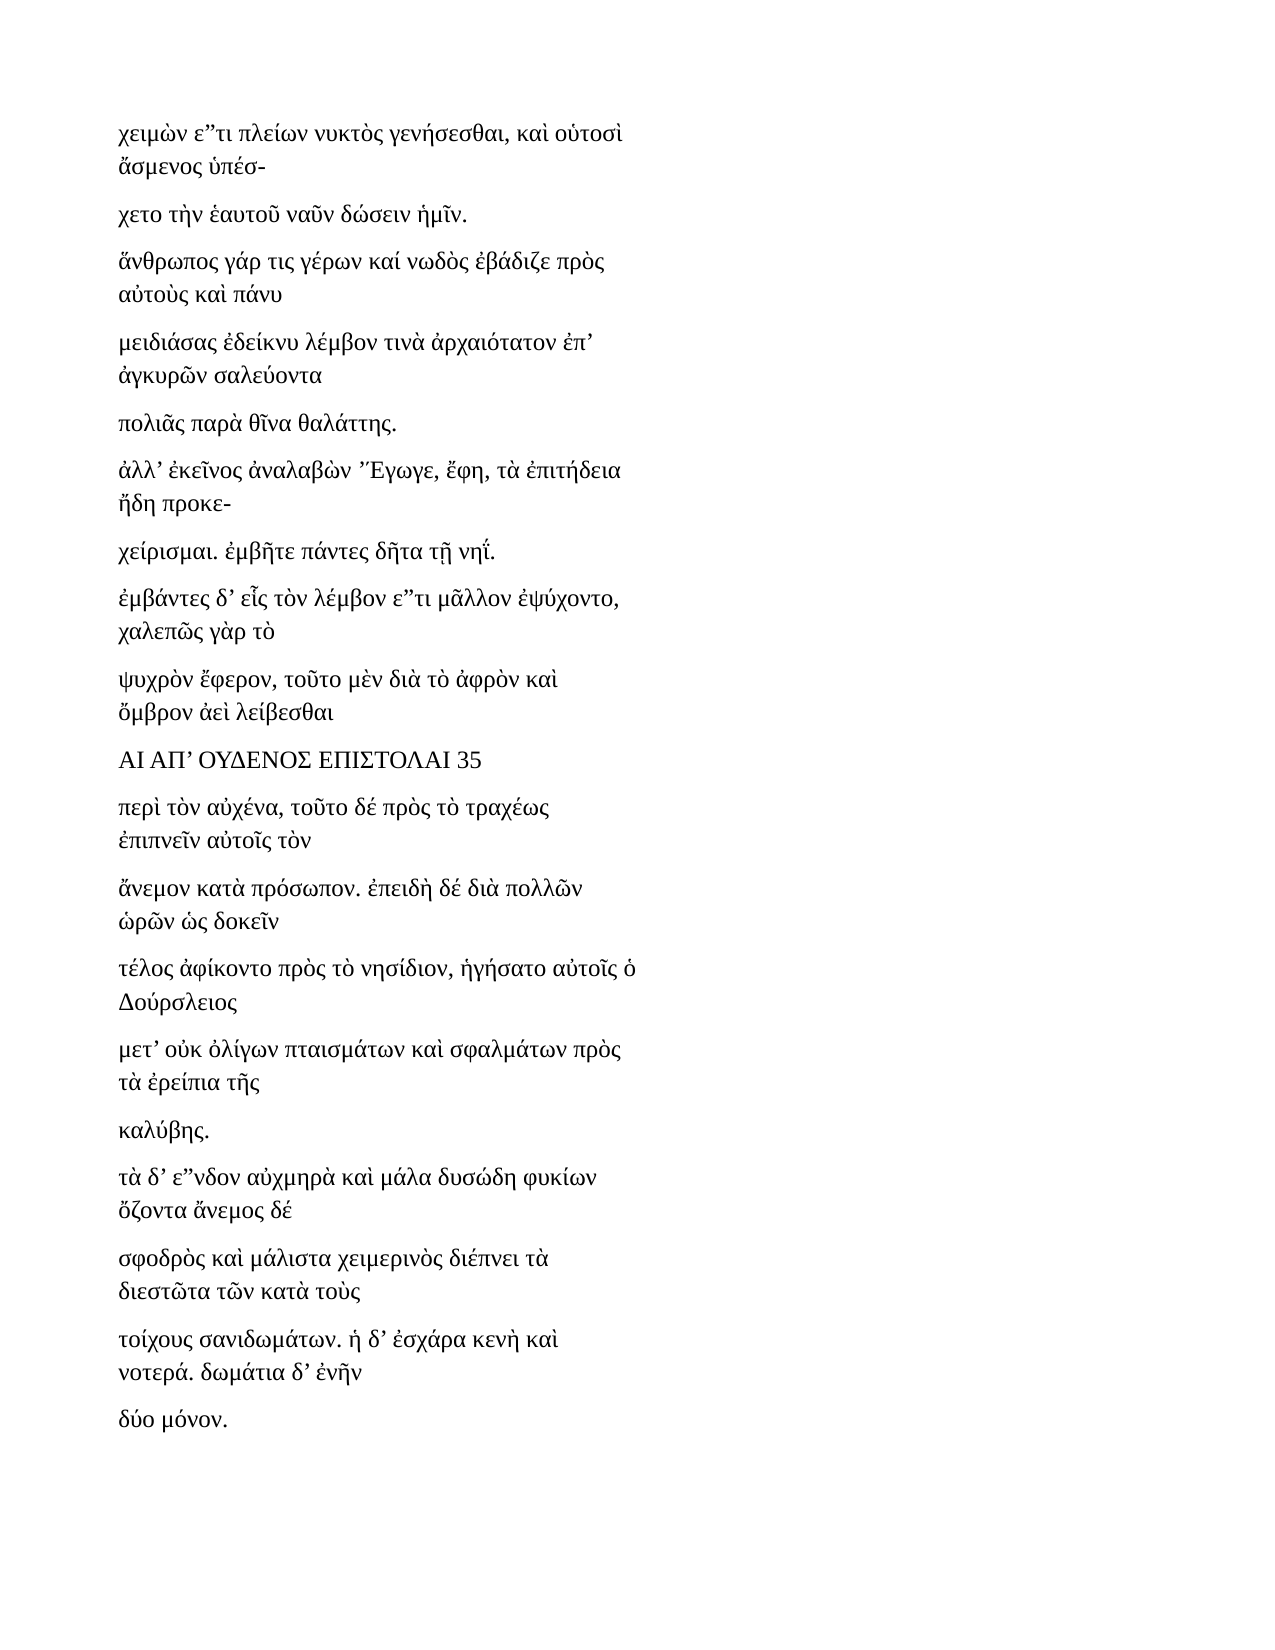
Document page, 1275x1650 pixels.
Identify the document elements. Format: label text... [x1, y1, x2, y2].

table_cell μειδιάσας ἐδείκνυ λέμβον τινὰ ἀρχαιότατον ἐπ’ ἀγκυρῶν σαλεύοντα [118, 327, 637, 408]
table_cell χετο τὴν ἑαυτοῦ ναῦν δώσειν ἡμῖν. [118, 199, 637, 246]
table_cell [638, 327, 1157, 408]
table_cell σφοδρὸς καὶ μάλιστα χειμερινὸς διέπνει τὰ διεστῶτα τῶν κατὰ τοὺς [118, 1243, 637, 1324]
table_cell ΑΙ ΑΠ’ ΟΥΔΕΝΟΣ ΕΠΙΣΤΟΛΑΙ 35 [118, 745, 637, 792]
table_cell [638, 1163, 1157, 1243]
table_cell [638, 118, 1157, 199]
table_cell καλύβης. [118, 1115, 637, 1162]
table_cell [638, 1243, 1157, 1324]
table_cell ψυχρὸν ἔφερον, τοῦτο μὲν διὰ τὸ ἀφρὸν καὶ ὄμβρον ἀεὶ λείβεσθαι [118, 664, 637, 745]
table_cell [638, 664, 1157, 745]
table_cell ἄνεμον κατὰ πρόσωπον. ἐπειδὴ δέ διὰ πολλῶν ὡρῶν ὡς δοκεῖν [118, 873, 637, 953]
table_cell [638, 792, 1157, 873]
table_cell [638, 199, 1157, 246]
table_cell μετ’ οὐκ ὀλίγων πταισμάτων καὶ σφαλμάτων πρὸς τὰ ἐρείπια τῆς [118, 1034, 637, 1115]
table_cell τὰ δ’ ε”νδον αὐχμηρὰ καὶ μάλα δυσώδη φυκίων ὄζοντα ἄνεμος δέ [118, 1163, 637, 1243]
table_cell χειμὼν ε”τι πλείων νυκτὸς γενήσεσθαι, καὶ οὑτοσὶ ἄσμενος ὑπέσ- [118, 118, 637, 199]
table_cell [638, 1034, 1157, 1115]
table_cell [638, 954, 1157, 1034]
table_cell [638, 1404, 1157, 1452]
table_cell περὶ τὸν αὐχένα, τοῦτο δέ πρὸς τὸ τραχέως ἐπιπνεῖν αὐτοῖς τὸν [118, 792, 637, 873]
table_cell τέλος ἀφίκοντο πρὸς τὸ νησίδιον, ἡγήσατο αὐτοῖς ὁ Δούρσλειος [118, 954, 637, 1034]
table_cell ἐμβάντες δ’ εἷς τὸν λέμβον ε”τι μᾶλλον ἐψύχοντο, χαλεπῶς γὰρ τὸ [118, 584, 637, 664]
table_cell [638, 408, 1157, 455]
table_cell [638, 1324, 1157, 1404]
table_cell [638, 745, 1157, 792]
table_cell [638, 536, 1157, 583]
table_cell τοίχους σανιδωμάτων. ἡ δ’ ἐσχάρα κενὴ καὶ νοτερά. δωμάτια δ’ ἐνῆν [118, 1324, 637, 1404]
table_cell [638, 873, 1157, 953]
table_cell ἀλλ’ ἐκεῖνος ἀναλαβὼν ’Έγωγε, ἔφη, τὰ ἐπιτήδεια ἤδη προκε- [118, 455, 637, 536]
table_cell [638, 246, 1157, 327]
table_cell [638, 455, 1157, 536]
table_cell [638, 584, 1157, 664]
table_cell δύο μόνον. [118, 1404, 637, 1452]
table_cell χείρισμαι. ἐμβῆτε πάντες δῆτα τῇ νηΐ. [118, 536, 637, 583]
table_cell πολιᾶς παρὰ θῖνα θαλάττης. [118, 408, 637, 455]
table_cell [638, 1115, 1157, 1162]
table_cell ἅνθρωπος γάρ τις γέρων καί νωδὸς ἐβάδιζε πρὸς αὐτοὺς καὶ πάνυ [118, 246, 637, 327]
